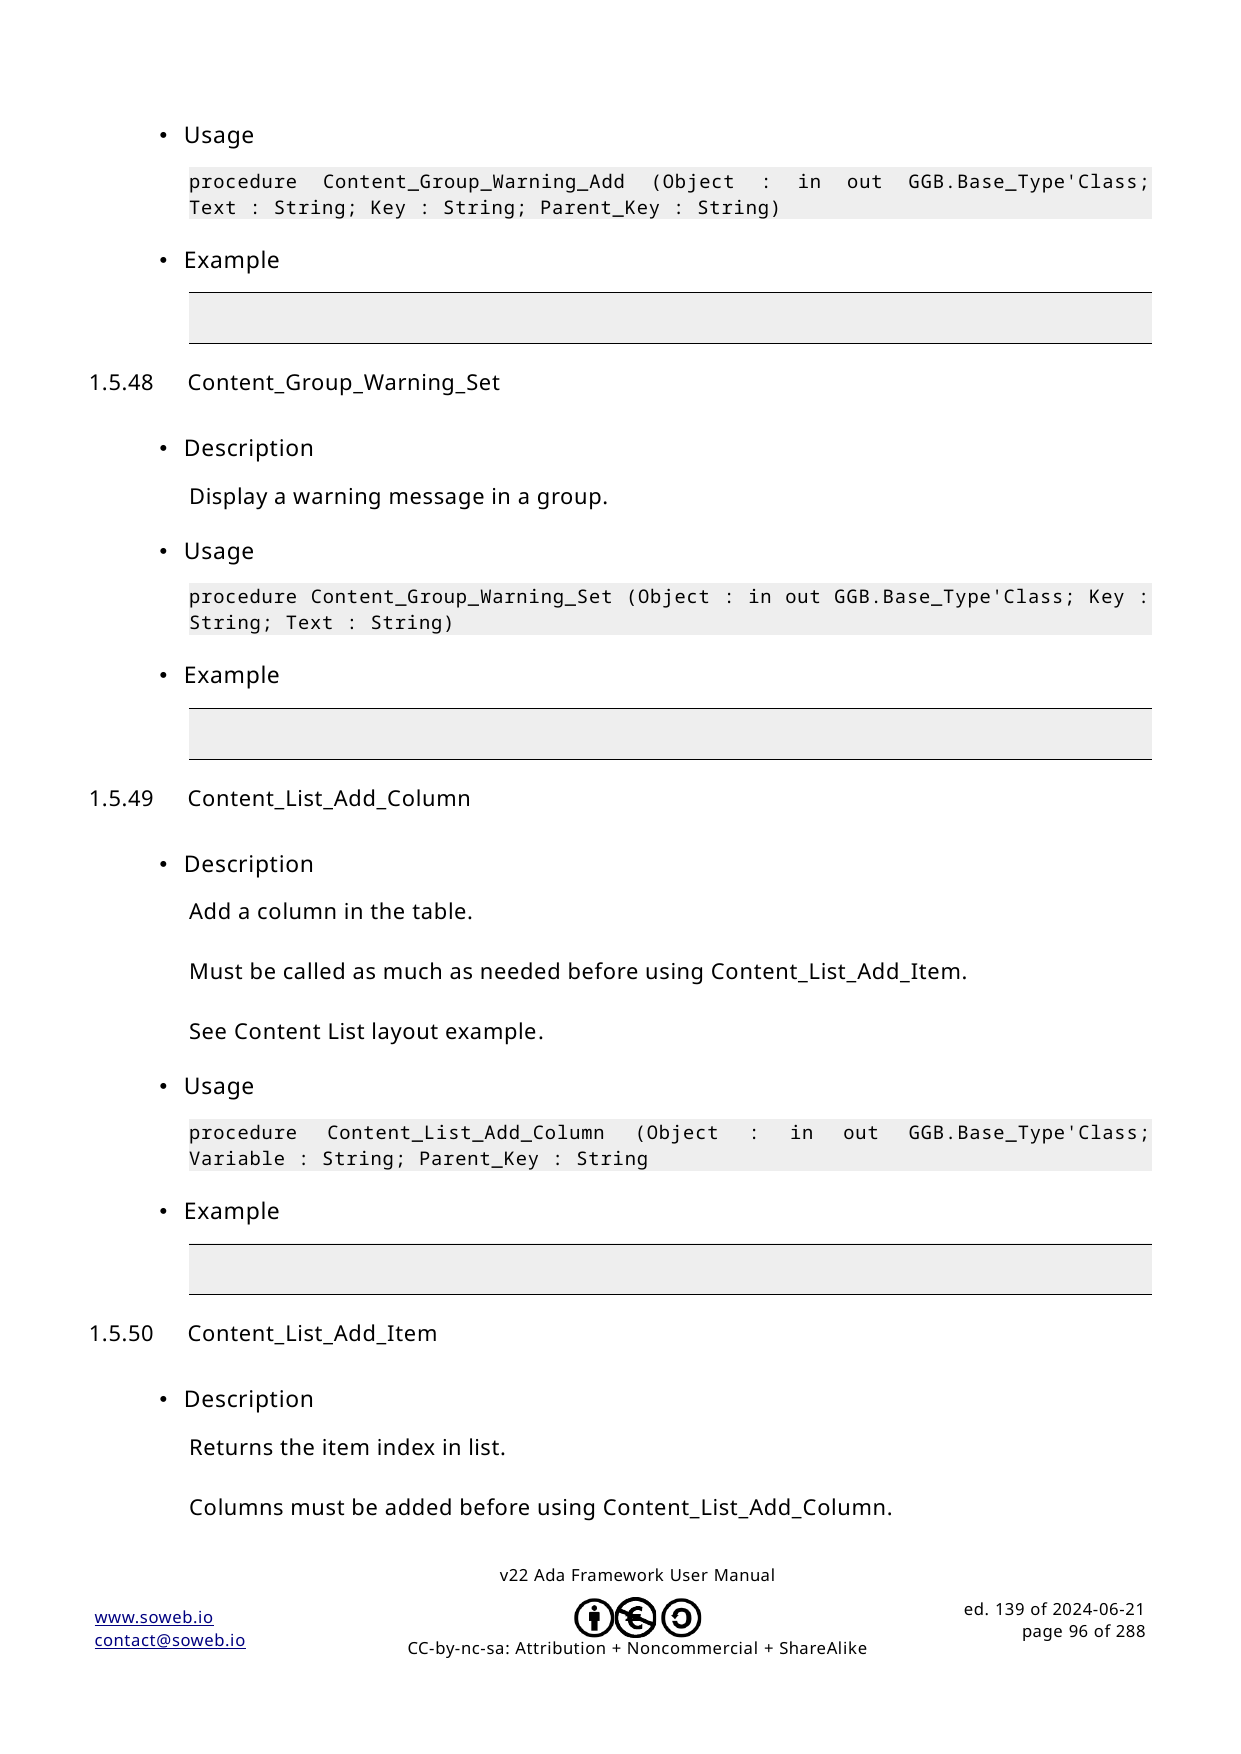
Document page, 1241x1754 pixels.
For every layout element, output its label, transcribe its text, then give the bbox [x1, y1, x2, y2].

text procedure Content_Group_Warning_Add (Object : in out GGB.Base_Type'Class; Text : String; Key : String; Parent_Key : String) [189, 167, 1152, 219]
subtitle Usage [159, 534, 1152, 565]
subtitle Content_Group_Warning_Set [88, 367, 1152, 408]
picture [660, 1597, 702, 1638]
text procedure Content_Group_Warning_Set (Object : in out GGB.Base_Type'Class; Key : String; Text : String) [189, 583, 1152, 635]
text See Content List layout example. [189, 1016, 1152, 1046]
subtitle Usage [159, 1070, 1152, 1101]
text Add a column in the table. [189, 896, 1152, 926]
text Display a warning message in a group. [189, 481, 1152, 511]
subtitle Content_List_Add_Item [88, 1318, 1152, 1359]
subtitle Description [159, 847, 1152, 878]
text Must be called as much as needed before using Content_List_Add_Item. [189, 956, 1152, 986]
subtitle Content_List_Add_Column [88, 782, 1152, 823]
subtitle Example [159, 1194, 1152, 1226]
subtitle Example [159, 659, 1152, 690]
subtitle Description [159, 1383, 1152, 1414]
subtitle Example [159, 243, 1152, 274]
subtitle Description [159, 432, 1152, 463]
text Columns must be added before using Content_List_Add_Column. [189, 1492, 1152, 1522]
subtitle Usage [159, 118, 1152, 150]
text procedure Content_List_Add_Column (Object : in out GGB.Base_Type'Class; Variable : String; Parent_Key : String [189, 1119, 1152, 1171]
text Returns the item index in list. [189, 1432, 1152, 1462]
picture [573, 1597, 657, 1638]
